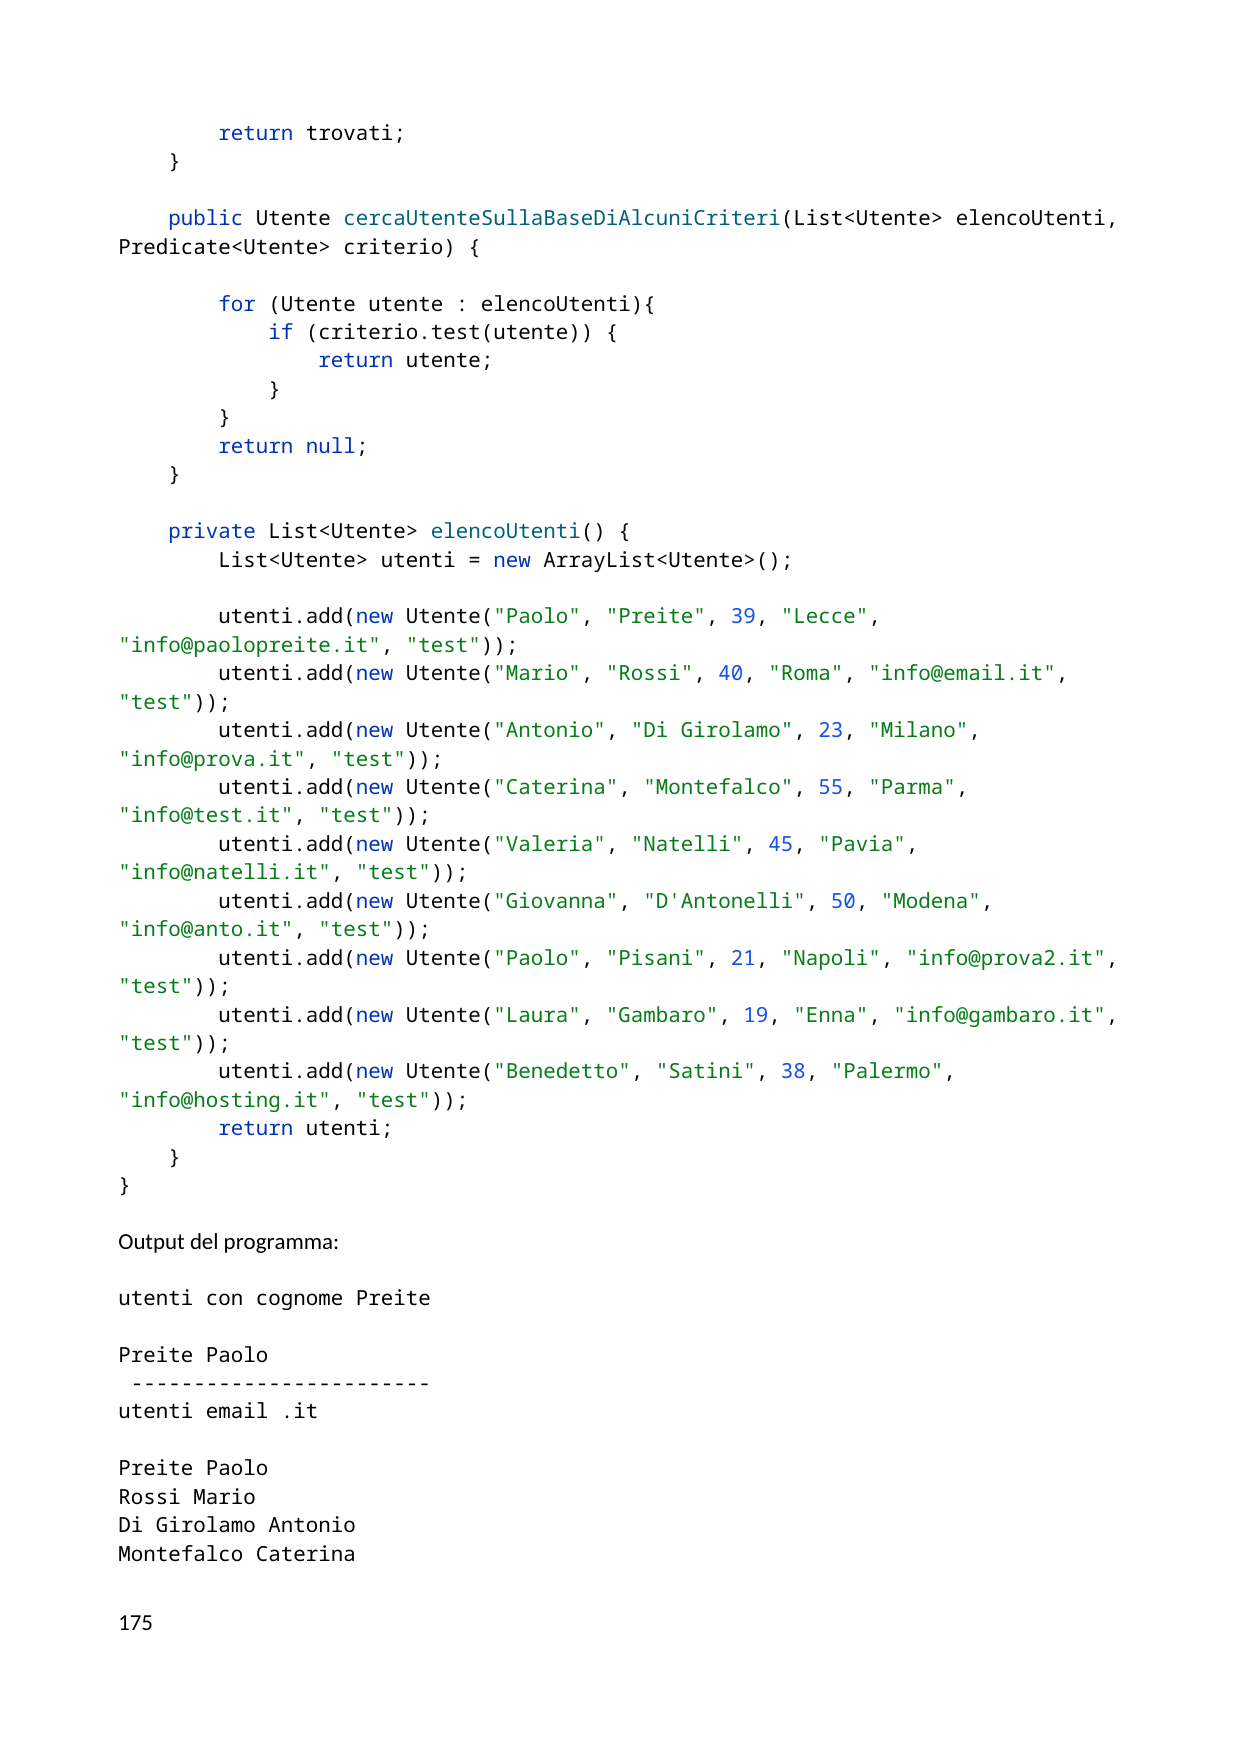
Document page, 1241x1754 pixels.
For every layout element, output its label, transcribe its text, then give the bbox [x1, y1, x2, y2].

text Preite Paolo [118, 1453, 1122, 1482]
text utenti email .it [118, 1397, 1122, 1425]
text ------------------------ [118, 1368, 1122, 1397]
text Output del programma: [118, 1227, 1122, 1255]
text Rossi Mario [118, 1482, 1122, 1510]
text return trovati; } public Utente cercaUtenteSullaBaseDiAlcuniCriteri(List<Utente> elencoUtenti, Predicate<Utente> criterio) { for (Utente utente : elencoUtenti){ if (criterio.test(utente)) { return utente; } } return null; } private List<Utente> elencoUtenti() { List<Utente> utenti = new ArrayList<Utente>(); utenti.add(new Utente("Paolo", "Preite", 39, "Lecce", "info@paolopreite.it", "test")); utenti.add(new Utente("Mario", "Rossi", 40, "Roma", "info@email.it", "test")); utenti.add(new Utente("Antonio", "Di Girolamo", 23, "Milano", "info@prova.it", "test")); utenti.add(new Utente("Caterina", "Montefalco", 55, "Parma", "info@test.it", "test")); utenti.add(new Utente("Valeria", "Natelli", 45, "Pavia", "info@natelli.it", "test")); utenti.add(new Utente("Giovanna", "D'Antonelli", 50, "Modena", "info@anto.it", "test")); utenti.add(new Utente("Paolo", "Pisani", 21, "Napoli", "info@prova2.it", "test")); utenti.add(new Utente("Laura", "Gambaro", 19, "Enna", "info@gambaro.it", "test")); utenti.add(new Utente("Benedetto", "Satini", 38, "Palermo", "info@hosting.it", "test")); return utenti; } } [118, 118, 1122, 1227]
text Montefalco Caterina [118, 1539, 1122, 1567]
text Preite Paolo [118, 1340, 1122, 1368]
text Di Girolamo Antonio [118, 1510, 1122, 1539]
text utenti con cognome Preite [118, 1283, 1122, 1311]
